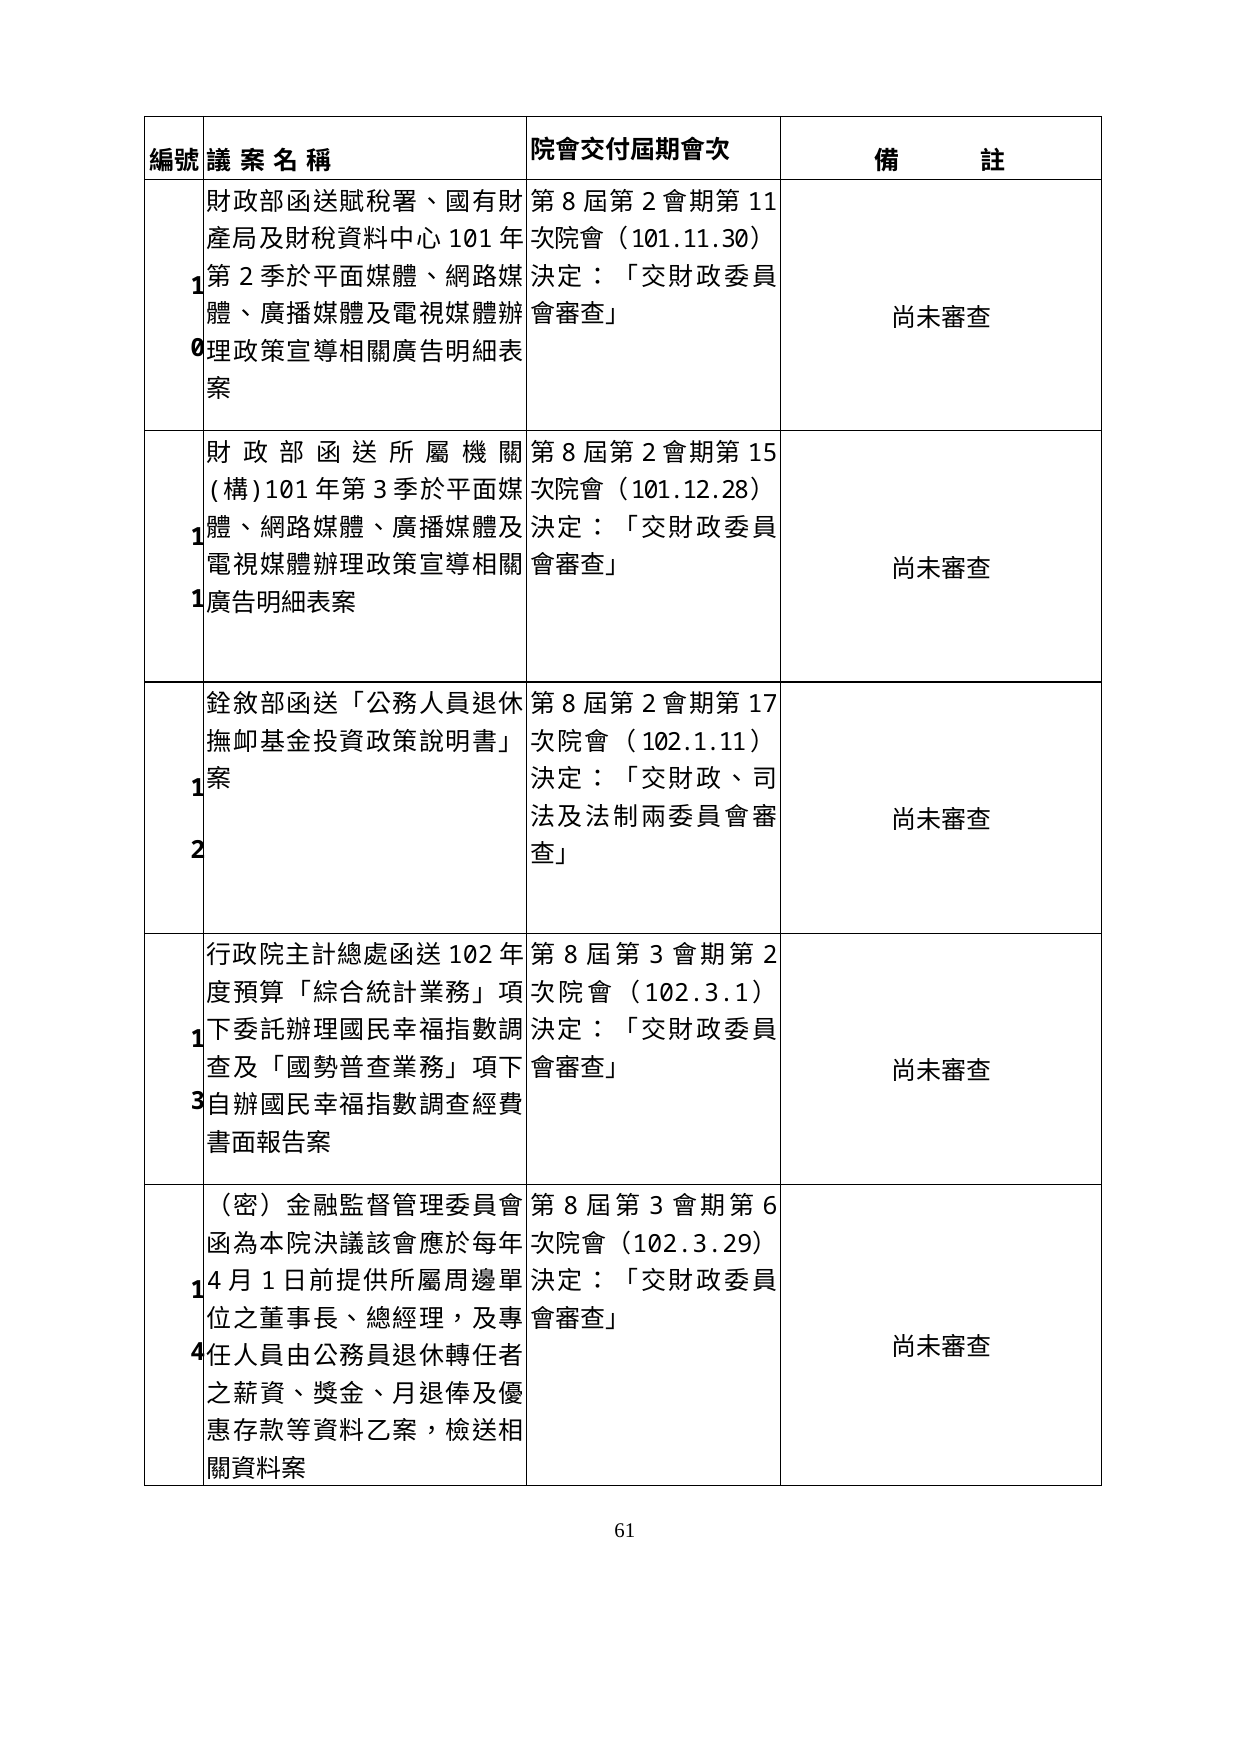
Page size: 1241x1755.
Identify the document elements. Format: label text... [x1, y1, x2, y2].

table_cell 第8屆第2會期第17次院會（102.1.11）決定：「交財政、司法及法制兩委員會審查」 [527, 683, 780, 932]
table_cell 第8屆第3會期第6次院會（102.3.29）決定：「交財政委員會審查」 [527, 1185, 780, 1484]
table_cell [145, 180, 203, 430]
table_cell 第8屆第2會期第15次院會（101.12.28）決定：「交財政委員會審查」 [527, 431, 780, 681]
table_cell 第8屆第3會期第2次院會（102.3.1）決定：「交財政委員會審查」 [527, 934, 780, 1183]
table_cell [145, 934, 203, 1183]
table_cell 銓敘部函送「公務人員退休撫卹基金投資政策說明書」案 [204, 683, 526, 932]
table_cell [145, 431, 203, 681]
table_cell （密）金融監督管理委員會函為本院決議該會應於每年4月1日前提供所屬周邊單位之董事長、總經理，及專任人員由公務員退休轉任者之薪資、獎金、月退俸及優惠存款等資料乙案，檢送相關資料案 [204, 1185, 526, 1484]
table_cell 財政部函送所屬機關(構)101年第3季於平面媒體、網路媒體、廣播媒體及電視媒體辦理政策宣導相關廣告明細表案 [204, 431, 526, 681]
table_cell 尚未審查 [781, 1185, 1101, 1484]
table_cell 尚未審查 [781, 180, 1101, 430]
table_cell [145, 1185, 203, 1484]
table_header 備 註 [781, 117, 1101, 179]
table_cell 財政部函送賦稅署、國有財產局及財稅資料中心101年第2季於平面媒體、網路媒體、廣播媒體及電視媒體辦理政策宣導相關廣告明細表案 [204, 180, 526, 430]
table_cell [196, 848, 203, 855]
table_header 議案名稱 [204, 117, 526, 179]
table_header 編號 [145, 117, 203, 179]
table_cell 行政院主計總處函送102年度預算「綜合統計業務」項下委託辦理國民幸福指數調查及「國勢普查業務」項下自辦國民幸福指數調查經費書面報告案 [204, 934, 526, 1183]
table_header 院會交付屆期會次 [527, 117, 780, 179]
table_cell 尚未審查 [781, 431, 1101, 681]
table_cell 第8屆第2會期第11次院會（101.11.30）決定：「交財政委員會審查」 [527, 180, 780, 430]
table_cell [145, 683, 203, 932]
table_cell 尚未審查 [781, 683, 1101, 932]
table_cell 尚未審查 [781, 934, 1101, 1183]
